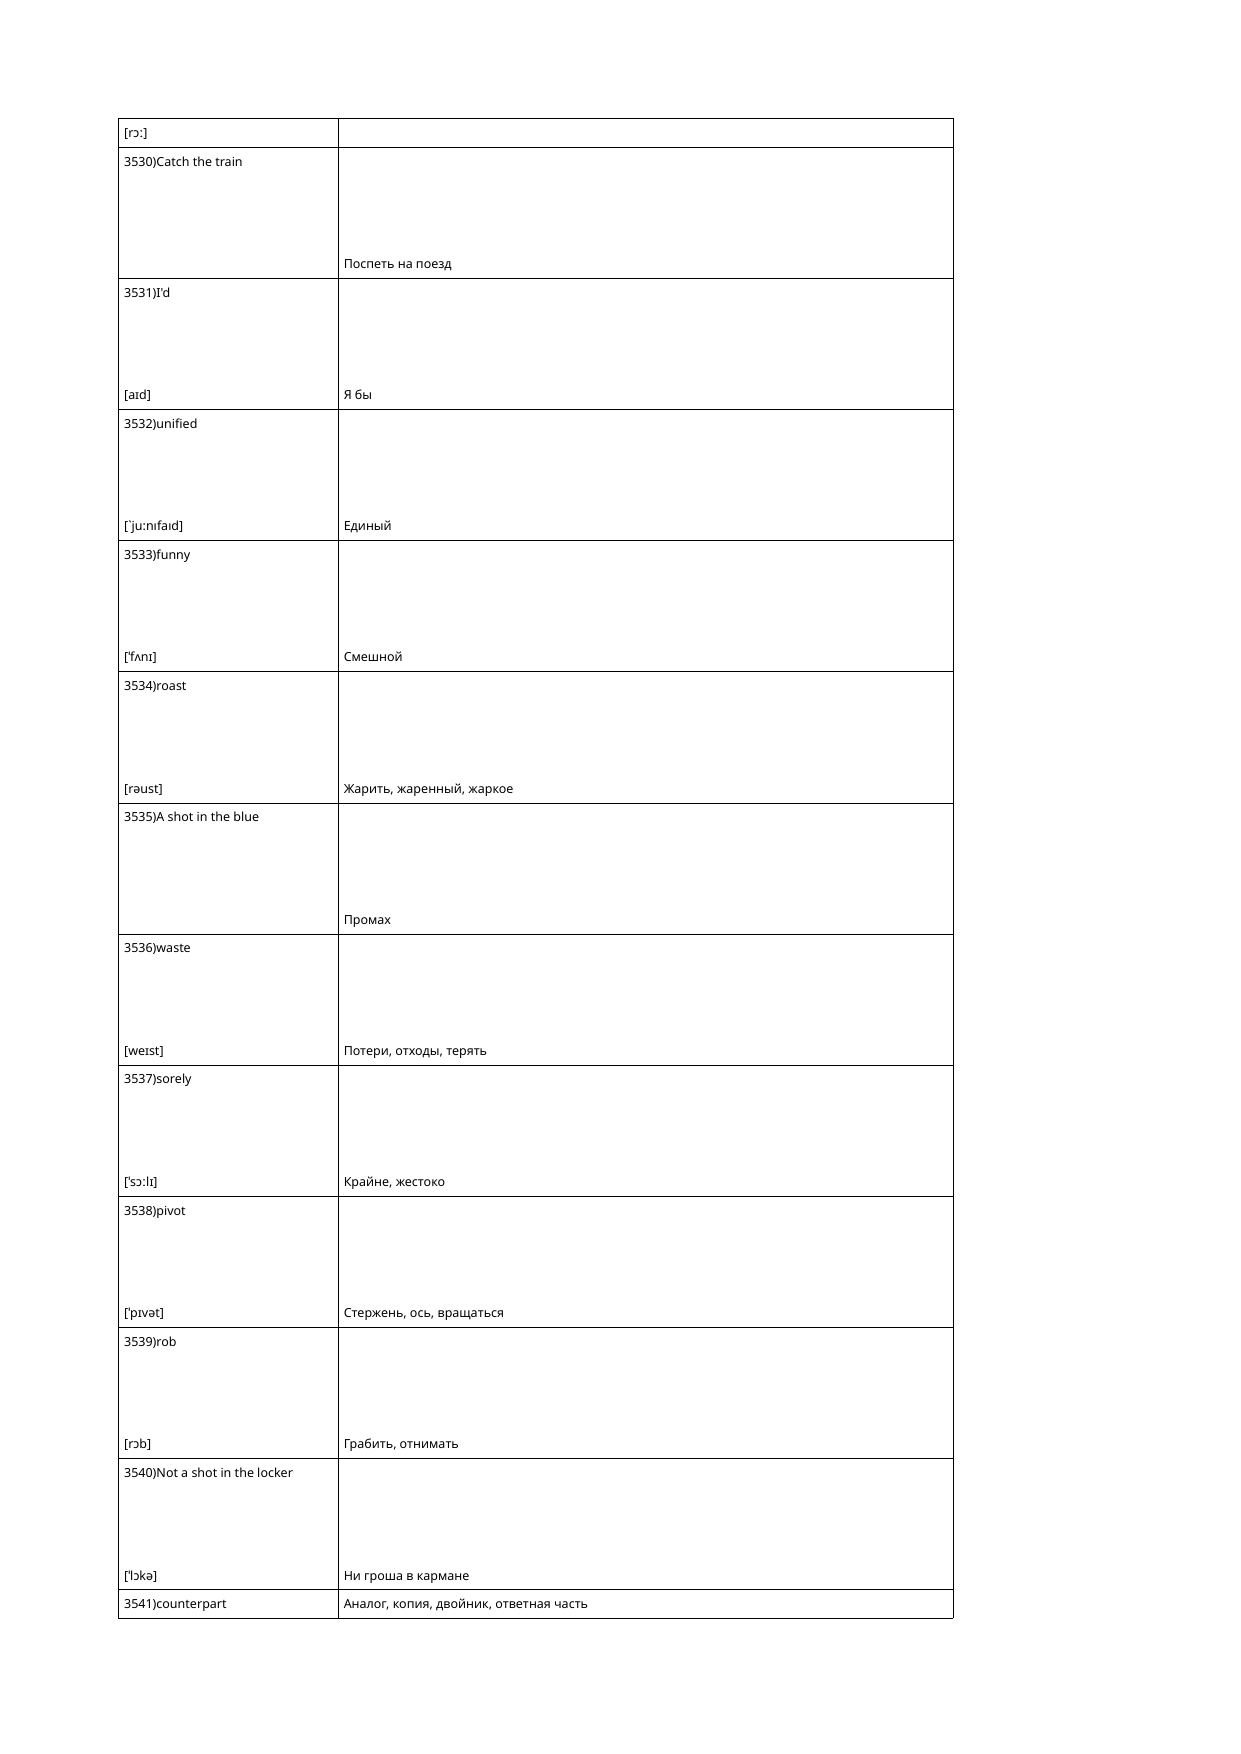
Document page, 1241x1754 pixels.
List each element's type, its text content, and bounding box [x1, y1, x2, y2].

table_cell 3539)rob [rɔb] [119, 1328, 338, 1458]
table_cell Жарить, жаренный, жаркое [339, 672, 953, 802]
table_cell Грабить, отнимать [339, 1328, 953, 1458]
table_cell Единый [339, 410, 953, 540]
table_cell 3538)pivot [ˈpɪvət] [119, 1197, 338, 1327]
table_cell [339, 119, 953, 147]
table_cell Стержень, ось, вращаться [339, 1197, 953, 1327]
table_cell Смешной [339, 541, 953, 671]
table_cell 3531)I'd [aɪd] [119, 279, 338, 409]
table_cell Потери, отходы, терять [339, 935, 953, 1065]
table_cell 3533)funny [ˈfʌnɪ] [119, 541, 338, 671]
table_cell 3534)roast [rəust] [119, 672, 338, 802]
table_cell 3532)unified [`ju:nıfaıd] [119, 410, 338, 540]
table_cell 3536)waste [weɪst] [119, 935, 338, 1065]
table_cell 3537)sorely [ˈsɔːlɪ] [119, 1066, 338, 1196]
table_cell Ни гроша в кармане [339, 1459, 953, 1589]
table_cell 3530)Catch the train [119, 148, 338, 278]
table_cell [rɔː] [119, 119, 338, 147]
table_cell Поспеть на поезд [339, 148, 953, 278]
table_cell Я бы [339, 279, 953, 409]
table_cell Промах [339, 804, 953, 934]
table_cell 3535)A shot in the blue [119, 804, 338, 934]
table_cell 3540)Not a shot in the locker [ˈlɔkə] [119, 1459, 338, 1589]
table_cell Аналог, копия, двойник, ответная часть [339, 1590, 953, 1618]
table_cell Крайне, жестоко [339, 1066, 953, 1196]
table_cell 3541)counterpart [119, 1590, 338, 1618]
